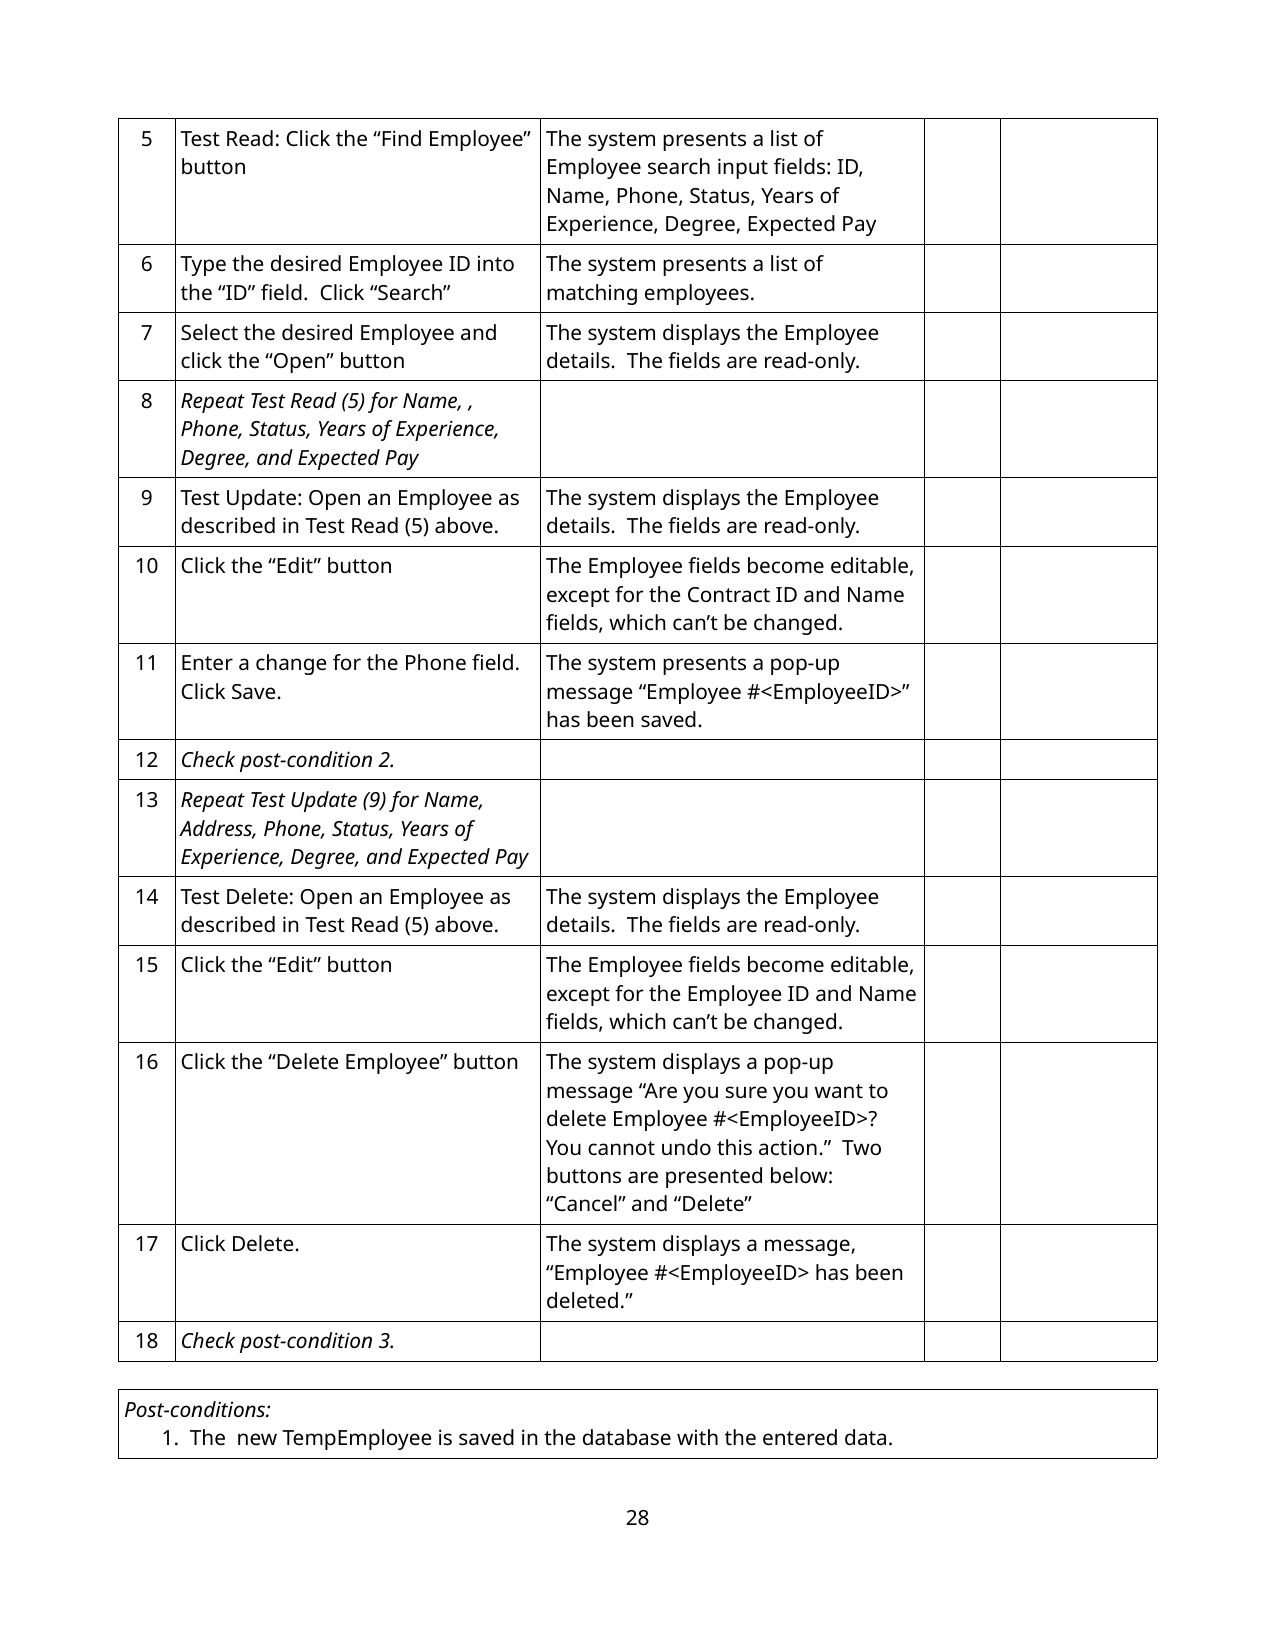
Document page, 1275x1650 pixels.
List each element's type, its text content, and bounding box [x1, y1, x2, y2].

table_cell 16 [119, 1043, 175, 1224]
table_cell [1001, 780, 1157, 876]
table_cell Repeat Test Update (9) for Name, Address, Phone, Status, Years of Experience, Degree, and Expected Pay [176, 780, 540, 876]
table_cell 10 [119, 547, 175, 642]
table_cell The system presents a pop-up message “Employee #<EmployeeID>” has been saved. [541, 644, 924, 739]
table_cell Enter a change for the Phone field. Click Save. [176, 644, 540, 739]
table_cell [1001, 245, 1157, 312]
table_cell [925, 1322, 1000, 1361]
table_cell 12 [119, 740, 175, 779]
table_cell [925, 119, 1000, 243]
table_cell The system displays the Employee details. The fields are read-only. [541, 478, 924, 546]
table_cell Click the “Delete Employee” button [176, 1043, 540, 1224]
table_cell [925, 313, 1000, 380]
table_cell 7 [119, 313, 175, 380]
table_cell Test Update: Open an Employee as described in Test Read (5) above. [176, 478, 540, 546]
table_cell [925, 1225, 1000, 1321]
table_cell 13 [119, 780, 175, 876]
table_cell The system displays a pop-up message “Are you sure you want to delete Employee #<EmployeeID>? You cannot undo this action.” Two buttons are presented below: “Cancel” and “Delete” [541, 1043, 924, 1224]
table_cell Click the “Edit” button [176, 946, 540, 1042]
table_cell [1001, 1322, 1157, 1361]
table_cell [925, 547, 1000, 642]
table_cell 8 [119, 381, 175, 477]
table_cell [1001, 644, 1157, 739]
table_cell [925, 877, 1000, 945]
table_cell [925, 946, 1000, 1042]
table_cell Click the “Edit” button [176, 547, 540, 642]
table_cell [925, 1043, 1000, 1224]
table_cell [925, 644, 1000, 739]
table_cell Type the desired Employee ID into the “ID” field. Click “Search” [176, 245, 540, 312]
table_cell [1001, 1225, 1157, 1321]
table_cell [1001, 877, 1157, 945]
table_cell [1001, 946, 1157, 1042]
table_cell 6 [119, 245, 175, 312]
table_cell [1001, 313, 1157, 380]
table_cell [925, 740, 1000, 779]
table_cell Check post-condition 3. [176, 1322, 540, 1361]
table_cell [1001, 381, 1157, 477]
table_cell The system displays the Employee details. The fields are read-only. [541, 877, 924, 945]
table_cell Click Delete. [176, 1225, 540, 1321]
table_cell Check post-condition 2. [176, 740, 540, 779]
table_cell Repeat Test Read (5) for Name, , Phone, Status, Years of Experience, Degree, and Expected Pay [176, 381, 540, 477]
table_cell [541, 780, 924, 876]
table_cell [925, 381, 1000, 477]
table_cell The Employee fields become editable, except for the Employee ID and Name fields, which can’t be changed. [541, 946, 924, 1042]
table_cell [541, 381, 924, 477]
table_cell [1001, 1043, 1157, 1224]
table_cell Test Delete: Open an Employee as described in Test Read (5) above. [176, 877, 540, 945]
table_cell 15 [119, 946, 175, 1042]
table_cell [541, 1322, 924, 1361]
table_cell [925, 780, 1000, 876]
table_cell The system presents a list of matching employees. [541, 245, 924, 312]
table_cell 18 [119, 1322, 175, 1361]
table_header Post-conditions: 1. The new TempEmployee is saved in the database with the entered data. [119, 1390, 1157, 1458]
table_cell [1001, 119, 1157, 243]
table_cell The Employee fields become editable, except for the Contract ID and Name fields, which can’t be changed. [541, 547, 924, 642]
table_cell [541, 740, 924, 779]
table_cell 17 [119, 1225, 175, 1321]
table_cell 11 [119, 644, 175, 739]
table_cell The system presents a list of Employee search input fields: ID, Name, Phone, Status, Years of Experience, Degree, Expected Pay [541, 119, 924, 243]
table_cell [1001, 547, 1157, 642]
table_cell 9 [119, 478, 175, 546]
table_cell The system displays the Employee details. The fields are read-only. [541, 313, 924, 380]
table_cell [925, 478, 1000, 546]
table_cell [925, 245, 1000, 312]
table_cell Test Read: Click the “Find Employee” button [176, 119, 540, 243]
table_cell 14 [119, 877, 175, 945]
table_cell The system displays a message, “Employee #<EmployeeID> has been deleted.” [541, 1225, 924, 1321]
table_cell 5 [119, 119, 175, 243]
table_cell [1001, 478, 1157, 546]
table_cell [1001, 740, 1157, 779]
table_cell Select the desired Employee and click the “Open” button [176, 313, 540, 380]
